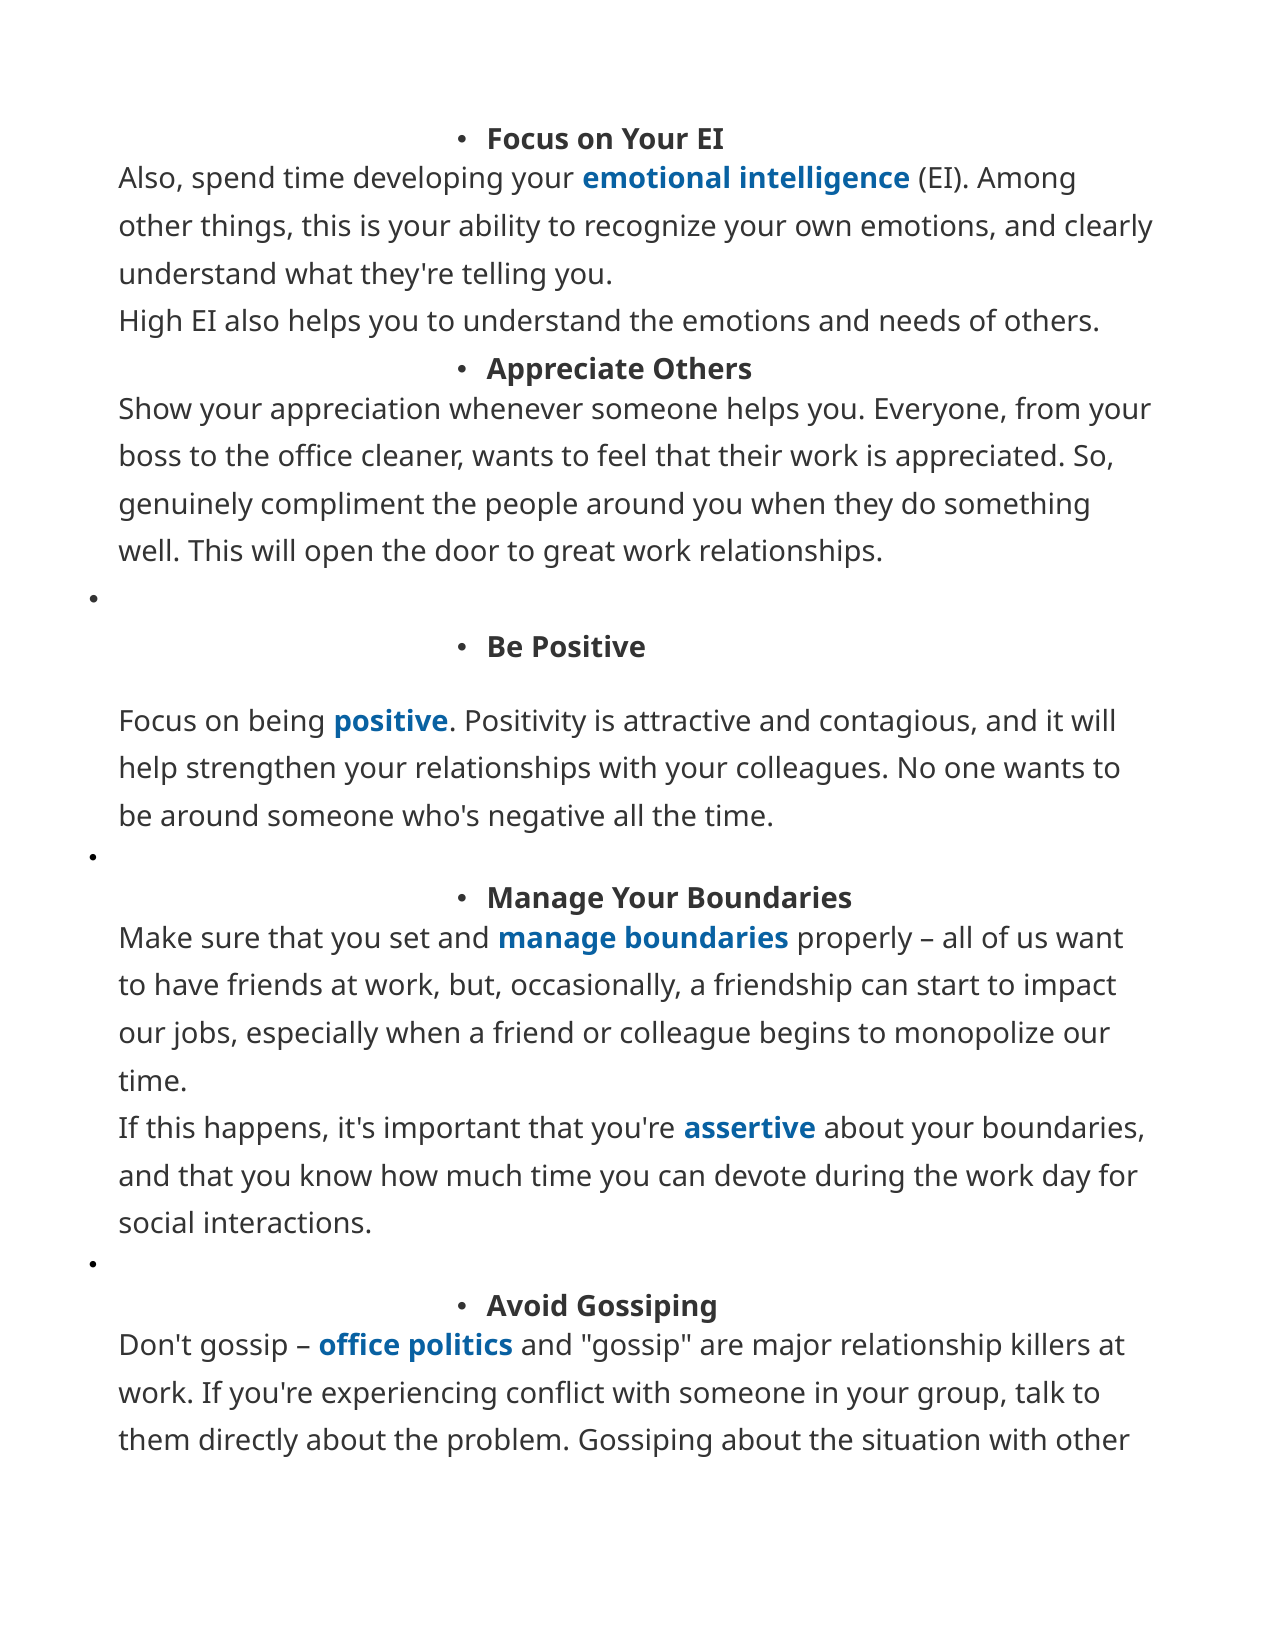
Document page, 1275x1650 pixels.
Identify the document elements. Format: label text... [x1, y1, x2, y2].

list Make sure that you set and manage boundaries properly – all of us want to have friends at work, but, occasionally, a friendship can start to impact our jobs, especially when a friend or colleague begins to monopolize our time. [118, 917, 1157, 1099]
subtitle Be Positive [457, 626, 1157, 666]
list Show your appreciation whenever someone helps you. Everyone, from your boss to the office cleaner, wants to feel that their work is appreciated. So, genuinely compliment the people around you when they do something well. This will open the door to great work relationships. [118, 388, 1157, 570]
list High EI also helps you to understand the emotions and needs of others. [118, 301, 1157, 340]
list Don't gossip – office politics and "gossip" are major relationship killers at work. If you're experiencing conflict with someone in your group, talk to them directly about the problem. Gossiping about the situation with other [118, 1324, 1157, 1459]
list Focus on being positive. Positivity is attractive and contagious, and it will help strengthen your relationships with your colleagues. No one wants to be around someone who's negative all the time. [118, 700, 1157, 835]
subtitle Focus on Your EI [457, 118, 1157, 158]
list Also, spend time developing your emotional intelligence (EI). Among other things, this is your ability to recognize your own emotions, and clearly understand what they're telling you. [118, 158, 1157, 293]
subtitle Appreciate Others [457, 348, 1157, 388]
subtitle Avoid Gossiping [457, 1285, 1157, 1324]
list If this happens, it's important that you're assertive about your boundaries, and that you know how much time you can devote during the work day for social interactions. [118, 1107, 1157, 1242]
subtitle Manage Your Boundaries [457, 877, 1157, 917]
